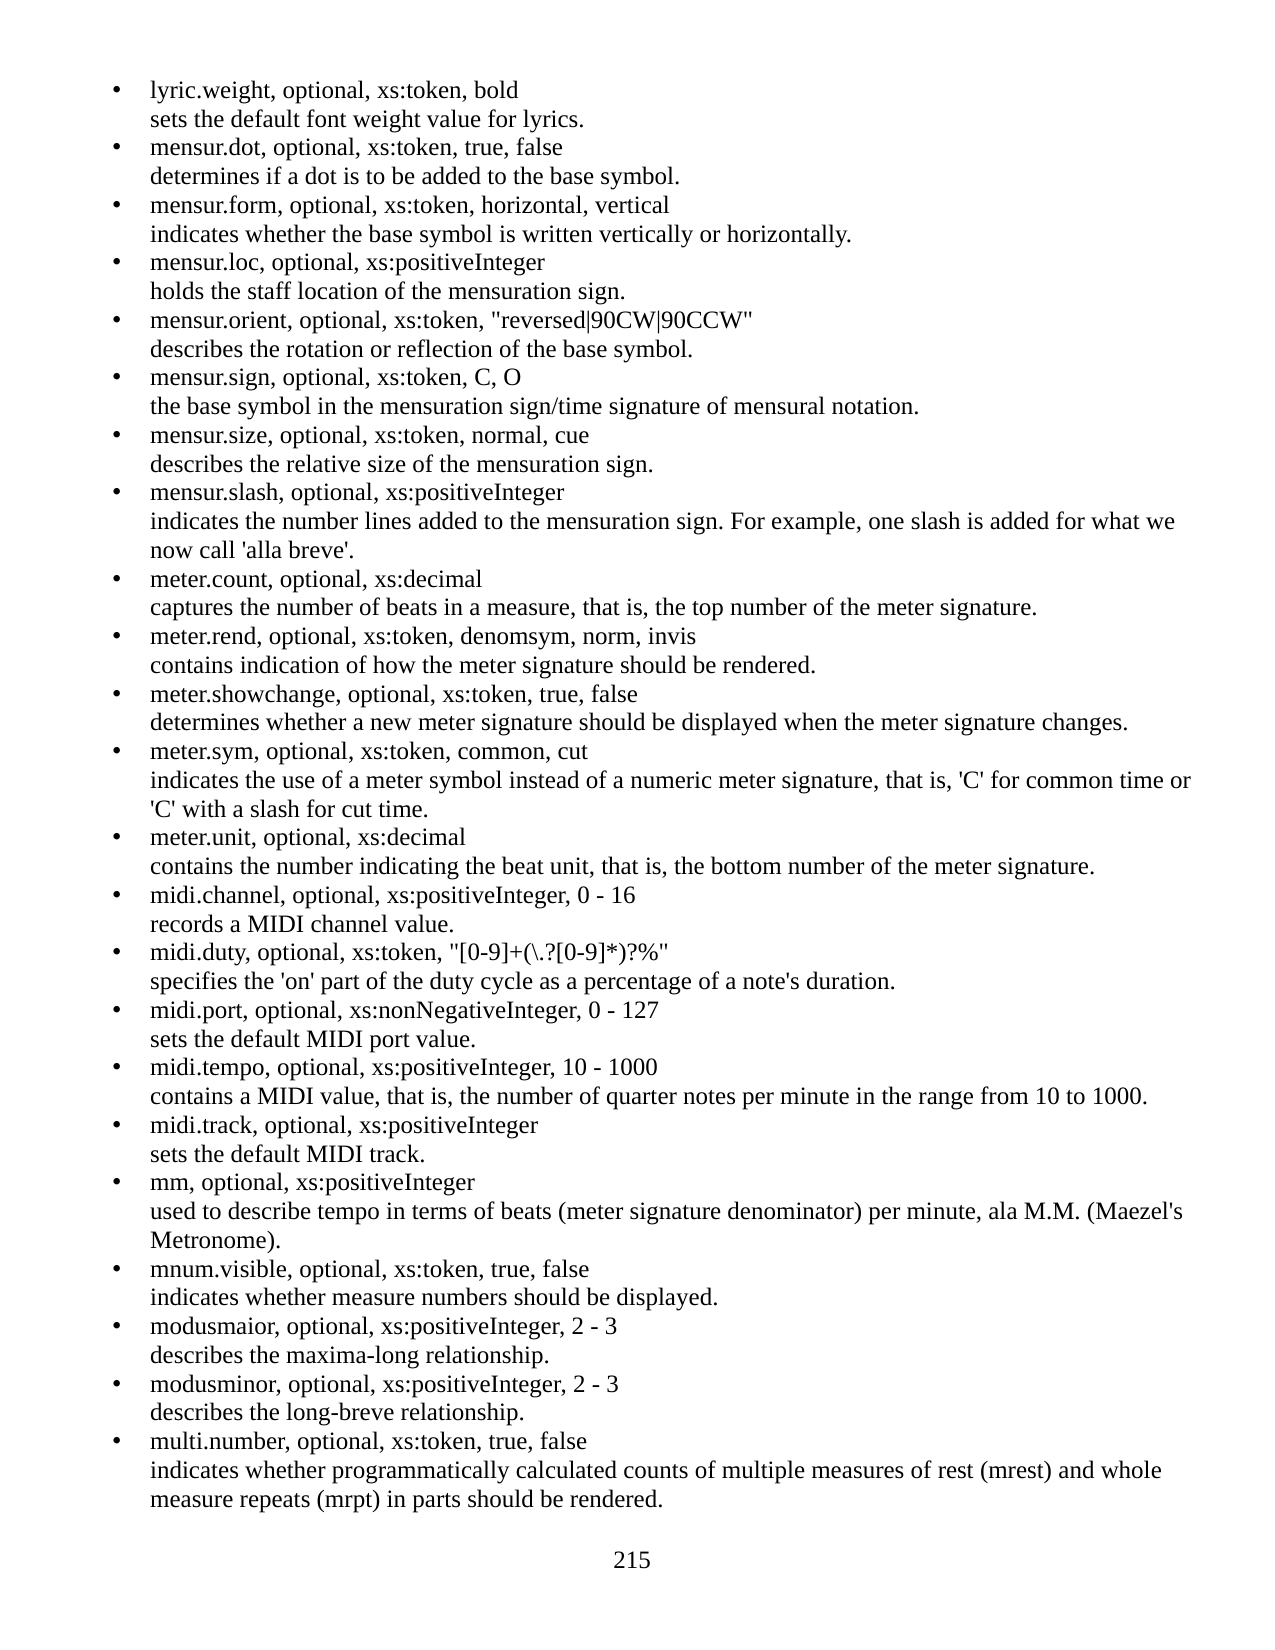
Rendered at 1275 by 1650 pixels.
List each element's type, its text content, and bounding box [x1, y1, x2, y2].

list mensur.slash, optional, xs:positiveInteger indicates the number lines added to the mensuration sign. For example, one slash is added for what we now call 'alla breve'. [112, 477, 1200, 564]
list mensur.loc, optional, xs:positiveInteger holds the staff location of the mensuration sign. [112, 247, 1200, 305]
list mnum.visible, optional, xs:token, true, false indicates whether measure numbers should be displayed. [112, 1254, 1200, 1311]
list modusmaior, optional, xs:positiveInteger, 2 - 3 describes the maxima-long relationship. [112, 1311, 1200, 1369]
list meter.rend, optional, xs:token, denomsym, norm, invis contains indication of how the meter signature should be rendered. [112, 621, 1200, 679]
list modusminor, optional, xs:positiveInteger, 2 - 3 describes the long-breve relationship. [112, 1369, 1200, 1426]
list midi.tempo, optional, xs:positiveInteger, 10 - 1000 contains a MIDI value, that is, the number of quarter notes per minute in the range from 10 to 1000. [112, 1052, 1200, 1110]
list mensur.sign, optional, xs:token, C, O the base symbol in the mensuration sign/time signature of mensural notation. [112, 362, 1200, 420]
list meter.sym, optional, xs:token, common, cut indicates the use of a meter symbol instead of a numeric meter signature, that is, 'C' for common time or 'C' with a slash for cut time. [112, 736, 1200, 822]
list midi.duty, optional, xs:token, "[0-9]+(\.?[0-9]*)?%" specifies the 'on' part of the duty cycle as a percentage of a note's duration. [112, 937, 1200, 995]
list meter.showchange, optional, xs:token, true, false determines whether a new meter signature should be displayed when the meter signature changes. [112, 679, 1200, 736]
list mensur.dot, optional, xs:token, true, false determines if a dot is to be added to the base symbol. [112, 132, 1200, 190]
list lyric.weight, optional, xs:token, bold sets the default font weight value for lyrics. [112, 75, 1200, 132]
list mensur.orient, optional, xs:token, "reversed|90CW|90CCW" describes the rotation or reflection of the base symbol. [112, 305, 1200, 362]
list meter.unit, optional, xs:decimal contains the number indicating the beat unit, that is, the bottom number of the meter signature. [112, 822, 1200, 880]
list meter.count, optional, xs:decimal captures the number of beats in a measure, that is, the top number of the meter signature. [112, 564, 1200, 621]
list mm, optional, xs:positiveInteger used to describe tempo in terms of beats (meter signature denominator) per minute, ala M.M. (Maezel's Metronome). [112, 1167, 1200, 1254]
list midi.port, optional, xs:nonNegativeInteger, 0 - 127 sets the default MIDI port value. [112, 995, 1200, 1052]
list midi.track, optional, xs:positiveInteger sets the default MIDI track. [112, 1110, 1200, 1167]
list midi.channel, optional, xs:positiveInteger, 0 - 16 records a MIDI channel value. [112, 880, 1200, 937]
list multi.number, optional, xs:token, true, false indicates whether programmatically calculated counts of multiple measures of rest (mrest) and whole measure repeats (mrpt) in parts should be rendered. [112, 1426, 1200, 1512]
list mensur.size, optional, xs:token, normal, cue describes the relative size of the mensuration sign. [112, 420, 1200, 477]
list mensur.form, optional, xs:token, horizontal, vertical indicates whether the base symbol is written vertically or horizontally. [112, 190, 1200, 247]
